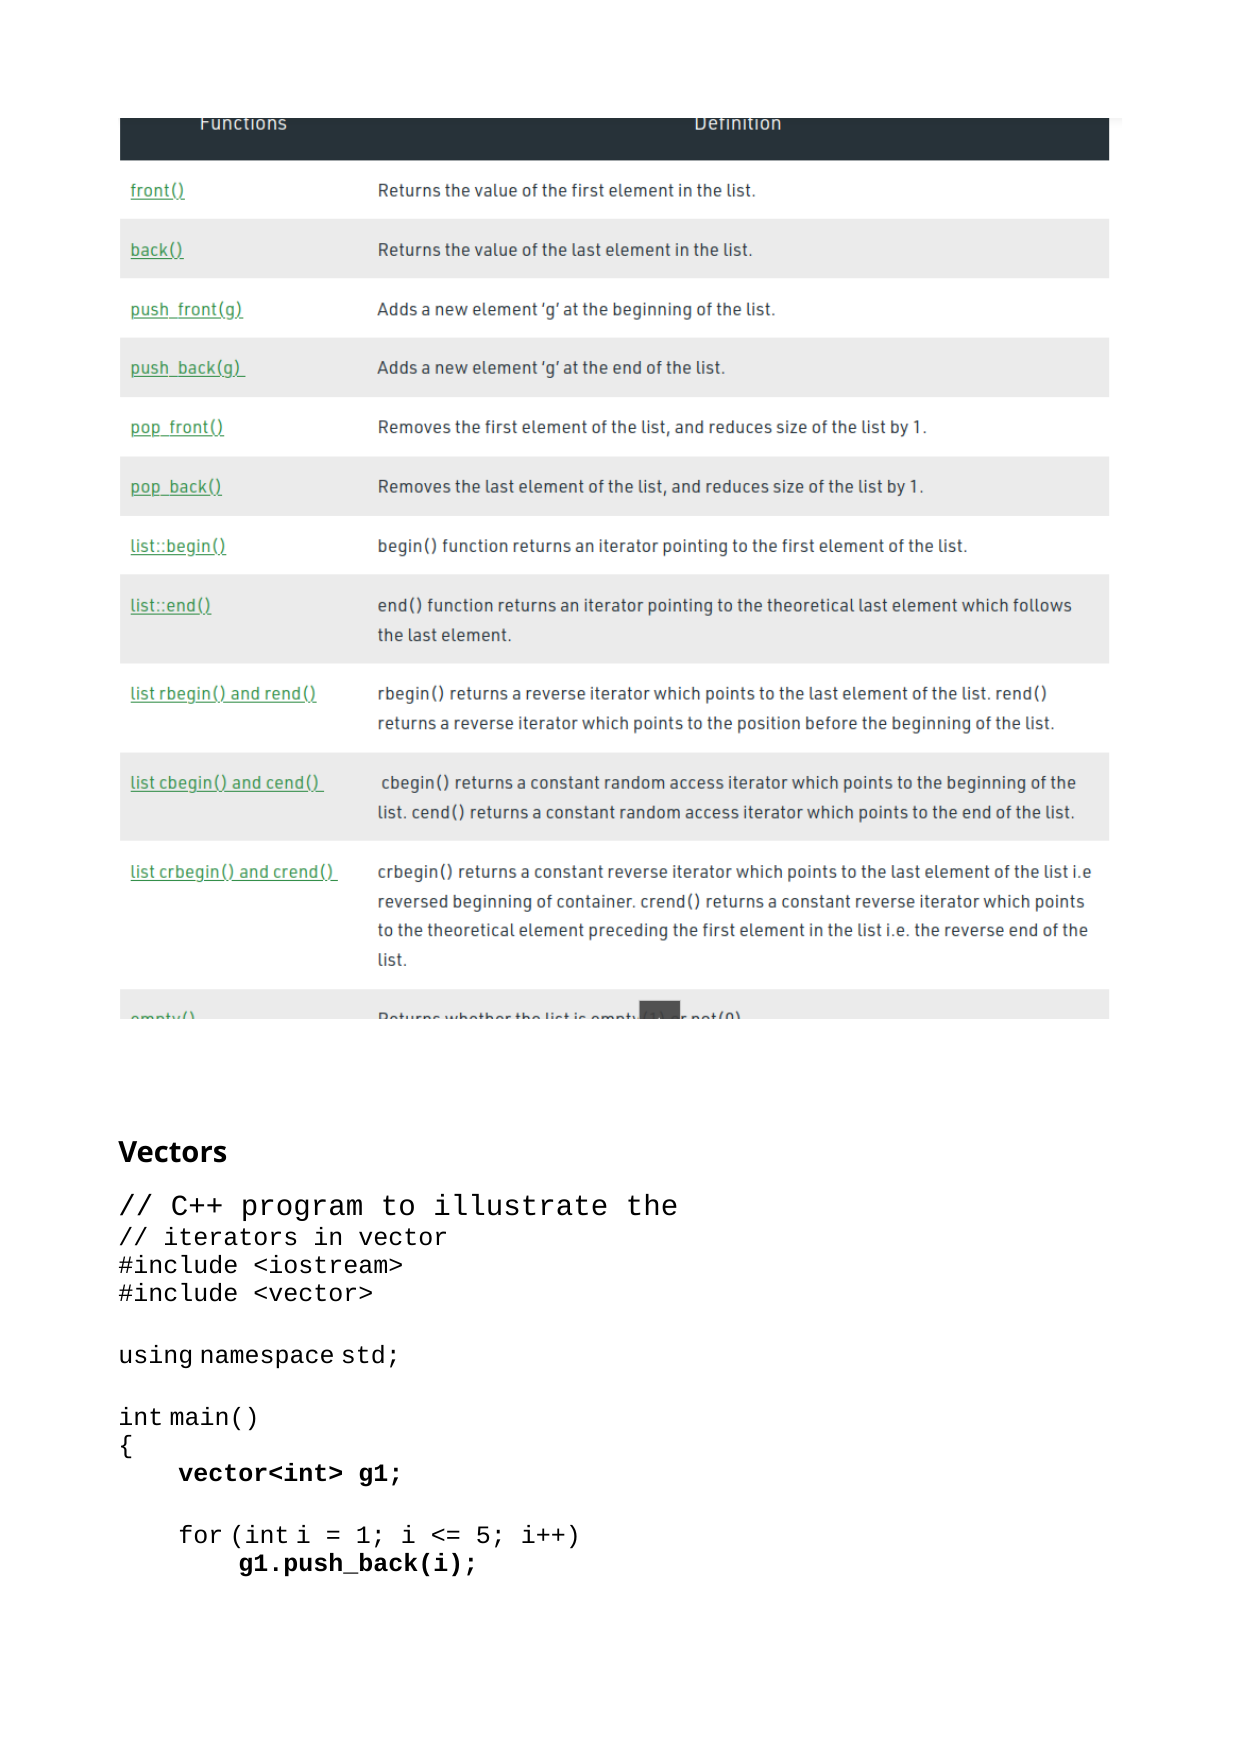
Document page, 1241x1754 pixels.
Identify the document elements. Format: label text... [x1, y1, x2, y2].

text g1.push_back(i); [118, 1551, 1122, 1579]
text #include <vector> [118, 1281, 1122, 1309]
text Vectors [118, 1131, 1122, 1171]
text using namespace std; [118, 1340, 1122, 1371]
text // C++ program to illustrate the [118, 1191, 1122, 1224]
text // iterators in vector [118, 1224, 1122, 1253]
text { [118, 1433, 1122, 1461]
text #include <iostream> [118, 1253, 1122, 1281]
text vector<int> g1; [118, 1461, 1122, 1489]
text for (int i = 1; i <= 5; i++) [118, 1520, 1122, 1551]
text int main() [118, 1402, 1122, 1433]
